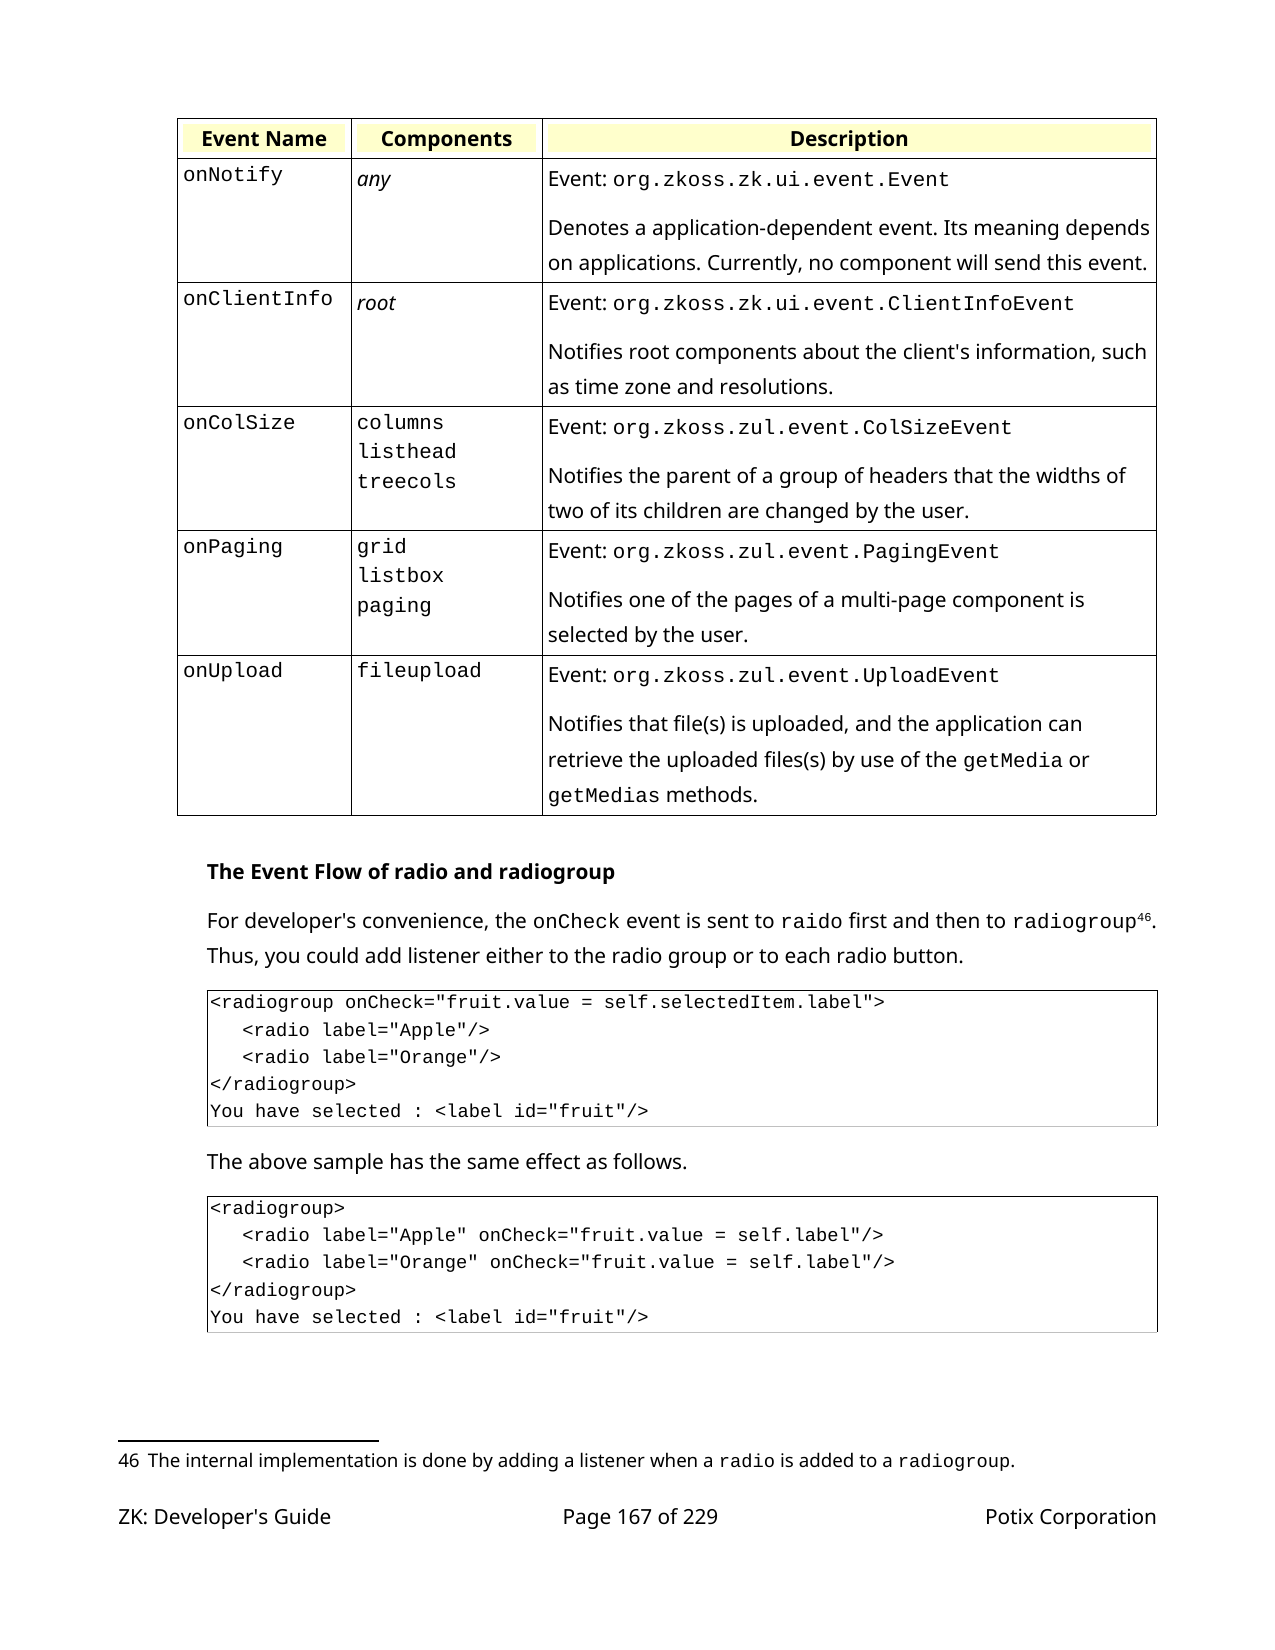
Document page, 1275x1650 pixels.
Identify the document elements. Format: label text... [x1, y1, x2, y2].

text <radio label="Orange"/> [208, 1045, 1157, 1069]
table_cell onUpload [178, 656, 351, 815]
table_cell columns listhead treecols [352, 407, 542, 530]
text <radiogroup onCheck="fruit.value = self.selectedItem.label"> [208, 991, 1157, 1015]
table_cell Event: org.zkoss.zul.event.ColSizeEvent Notifies the parent of a group of headers that the widths of two of its children are changed by the user. [543, 407, 1156, 530]
table_header Description [543, 119, 1156, 158]
text You have selected : <label id="fruit"/> [208, 1099, 1157, 1126]
table_cell root [352, 283, 542, 406]
text </radiogroup> [208, 1072, 1157, 1096]
table_header Event Name [178, 119, 351, 158]
table_cell Event: org.zkoss.zul.event.PagingEvent Notifies one of the pages of a multi-page component is selected by the user. [543, 531, 1156, 655]
text The internal implementation is done by adding a listener when a radio is added to a radiogroup. [118, 1447, 1157, 1473]
text You have selected : <label id="fruit"/> [208, 1305, 1157, 1332]
table_cell onColSize [178, 407, 351, 530]
table_cell Event: org.zkoss.zk.ui.event.Event Denotes a application-dependent event. Its meaning depends on applications. Currently, no component will send this event. [543, 159, 1156, 282]
text The above sample has the same effect as follows. [207, 1147, 1157, 1175]
table_cell onPaging [178, 531, 351, 655]
table_cell grid listbox paging [352, 531, 542, 655]
text For developer's convenience, the onCheck event is sent to raido first and then to radiogroup. Thus, you could add listener either to the radio group or to each radio button. [207, 906, 1157, 970]
text </radiogroup> [208, 1277, 1157, 1302]
table_cell Event: org.zkoss.zk.ui.event.ClientInfoEvent Notifies root components about the client's information, such as time zone and resolutions. [543, 283, 1156, 406]
table_cell onClientInfo [178, 283, 351, 406]
subtitle The Event Flow of radio and radiogroup [207, 857, 1157, 885]
text <radio label="Orange" onCheck="fruit.value = self.label"/> [208, 1250, 1157, 1274]
table_cell fileupload [352, 656, 542, 815]
table_cell any [352, 159, 542, 282]
table_header Components [352, 119, 542, 158]
table_cell Event: org.zkoss.zul.event.UploadEvent Notifies that file(s) is uploaded, and the application can retrieve the uploaded files(s) by use of the getMedia or getMedias methods. [543, 656, 1156, 815]
text <radio label="Apple"/> [208, 1018, 1157, 1042]
table_cell onNotify [178, 159, 351, 282]
text <radio label="Apple" onCheck="fruit.value = self.label"/> [208, 1223, 1157, 1247]
text <radiogroup> [208, 1197, 1157, 1220]
